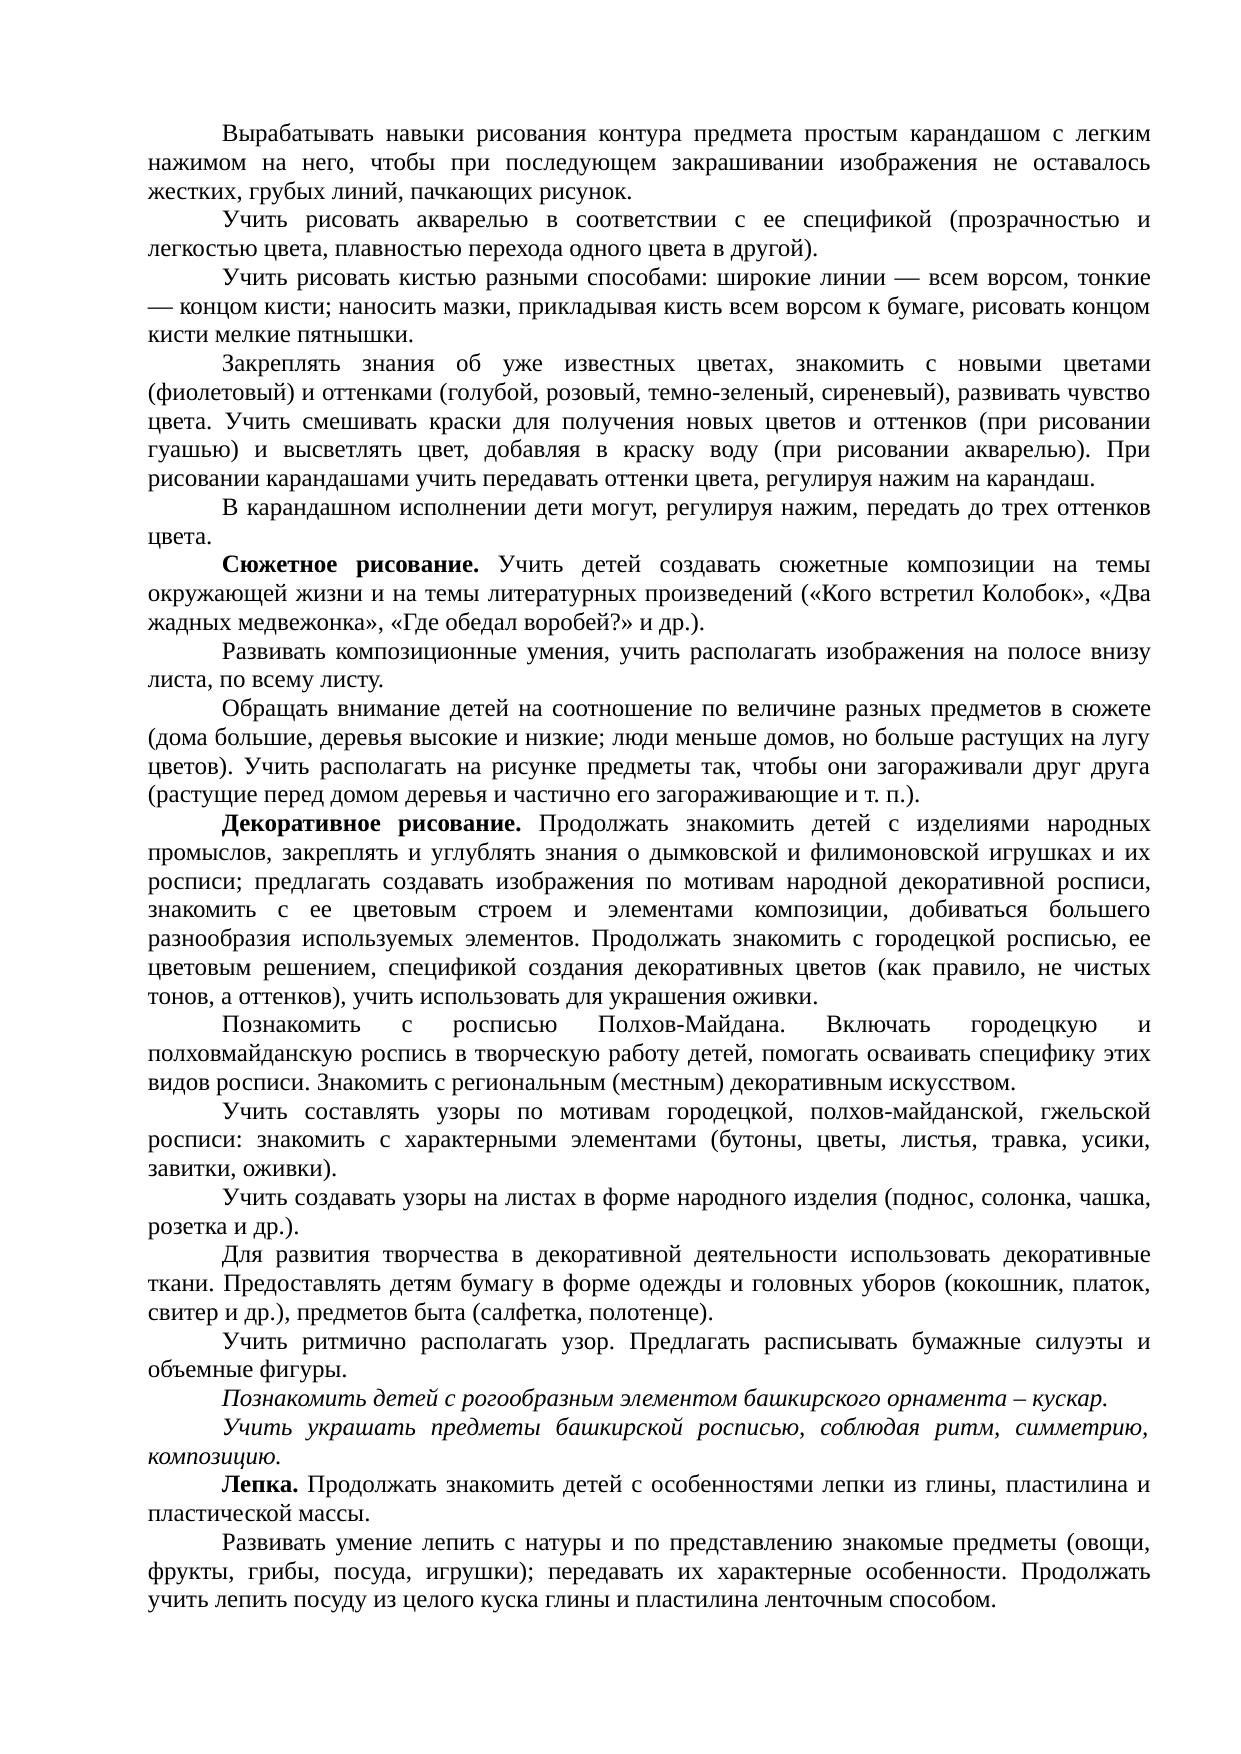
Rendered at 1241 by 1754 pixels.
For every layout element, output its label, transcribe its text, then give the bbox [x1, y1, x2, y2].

text Лепка. Продолжать знакомить детей с особенностями лепки из глины, пластилина и пластической массы. [148, 1469, 1152, 1527]
text Декоративное рисование. Продолжать знакомить детей с изделиями народных промыслов, закреплять и углублять знания о дымковской и филимоновской игрушках и их росписи; предлагать создавать изображения по мотивам народной декоративной росписи, знакомить с ее цветовым строем и элементами композиции, добиваться большего разнообразия используемых элементов. Продолжать знакомить с городецкой росписью, ее цветовым решением, спецификой создания декоративных цветов (как правило, не чистых тонов, а оттенков), учить использовать для украшения оживки. [148, 808, 1152, 1009]
text Развивать умение лепить с натуры и по представлению знакомые предметы (овощи, фрукты, грибы, посуда, игрушки); передавать их характерные особенности. Продолжать учить лепить посуду из целого куска глины и пластилина ленточным способом. [148, 1527, 1152, 1613]
text Обращать внимание детей на соотношение по величине разных предметов в сюжете (дома большие, деревья высокие и низкие; люди меньше домов, но больше растущих на лугу цветов). Учить располагать на рисунке предметы так, чтобы они загораживали друг друга (растущие перед домом деревья и частично его загораживающие и т. п.). [148, 693, 1152, 808]
text Закреплять знания об уже известных цветах, знакомить с новыми цветами (фиолетовый) и оттенками (голубой, розовый, темно-зеленый, сиреневый), развивать чувство цвета. Учить смешивать краски для получения новых цветов и оттенков (при рисовании гуашью) и высветлять цвет, добавляя в краску воду (при рисовании акварелью). При рисовании карандашами учить передавать оттенки цвета, регулируя нажим на карандаш. [148, 348, 1152, 492]
text Для развития творчества в декоративной деятельности использовать декоративные ткани. Предоставлять детям бумагу в форме одежды и головных уборов (кокошник, платок, свитер и др.), предметов быта (салфетка, полотенце). [148, 1239, 1152, 1326]
text В карандашном исполнении дети могут, регулируя нажим, передать до трех оттенков цвета. [148, 492, 1152, 549]
text Учить составлять узоры по мотивам городецкой, полхов-майданской, гжельской росписи: знакомить с характерными элементами (бутоны, цветы, листья, травка, усики, завитки, оживки). [148, 1096, 1152, 1182]
text Учить создавать узоры на листах в форме народного изделия (поднос, солонка, чашка, розетка и др.). [148, 1182, 1152, 1239]
text Вырабатывать навыки рисования контура предмета простым карандашом с легким нажимом на него, чтобы при последующем закрашивании изображения не оставалось жестких, грубых линий, пачкающих рисунок. [148, 118, 1152, 204]
text Учить рисовать акварелью в соответствии с ее спецификой (прозрачностью и легкостью цвета, плавностью перехода одного цвета в другой). [148, 204, 1152, 262]
text Учить украшать предметы башкирской росписью, соблюдая ритм, симметрию, композицию. [148, 1412, 1152, 1469]
text Учить рисовать кистью разными способами: широкие линии — всем ворсом, тонкие — концом кисти; наносить мазки, прикладывая кисть всем ворсом к бумаге, рисовать концом кисти мелкие пятнышки. [148, 262, 1152, 348]
text Познакомить с росписью Полхов-Майдана. Включать городецкую и полховмайданскую роспись в творческую работу детей, помогать осваивать специфику этих видов росписи. Знакомить с региональным (местным) декоративным искусством. [148, 1009, 1152, 1096]
text Развивать композиционные умения, учить располагать изображения на полосе внизу листа, по всему листу. [148, 636, 1152, 693]
text Учить ритмично располагать узор. Предлагать расписывать бумажные силуэты и объемные фигуры. [148, 1326, 1152, 1383]
text Сюжетное рисование. Учить детей создавать сюжетные композиции на темы окружающей жизни и на темы литературных произведений («Кого встретил Колобок», «Два жадных медвежонка», «Где обедал воробей?» и др.). [148, 549, 1152, 636]
text Познакомить детей с рогообразным элементом башкирского орнамента – кускар. [148, 1383, 1152, 1412]
